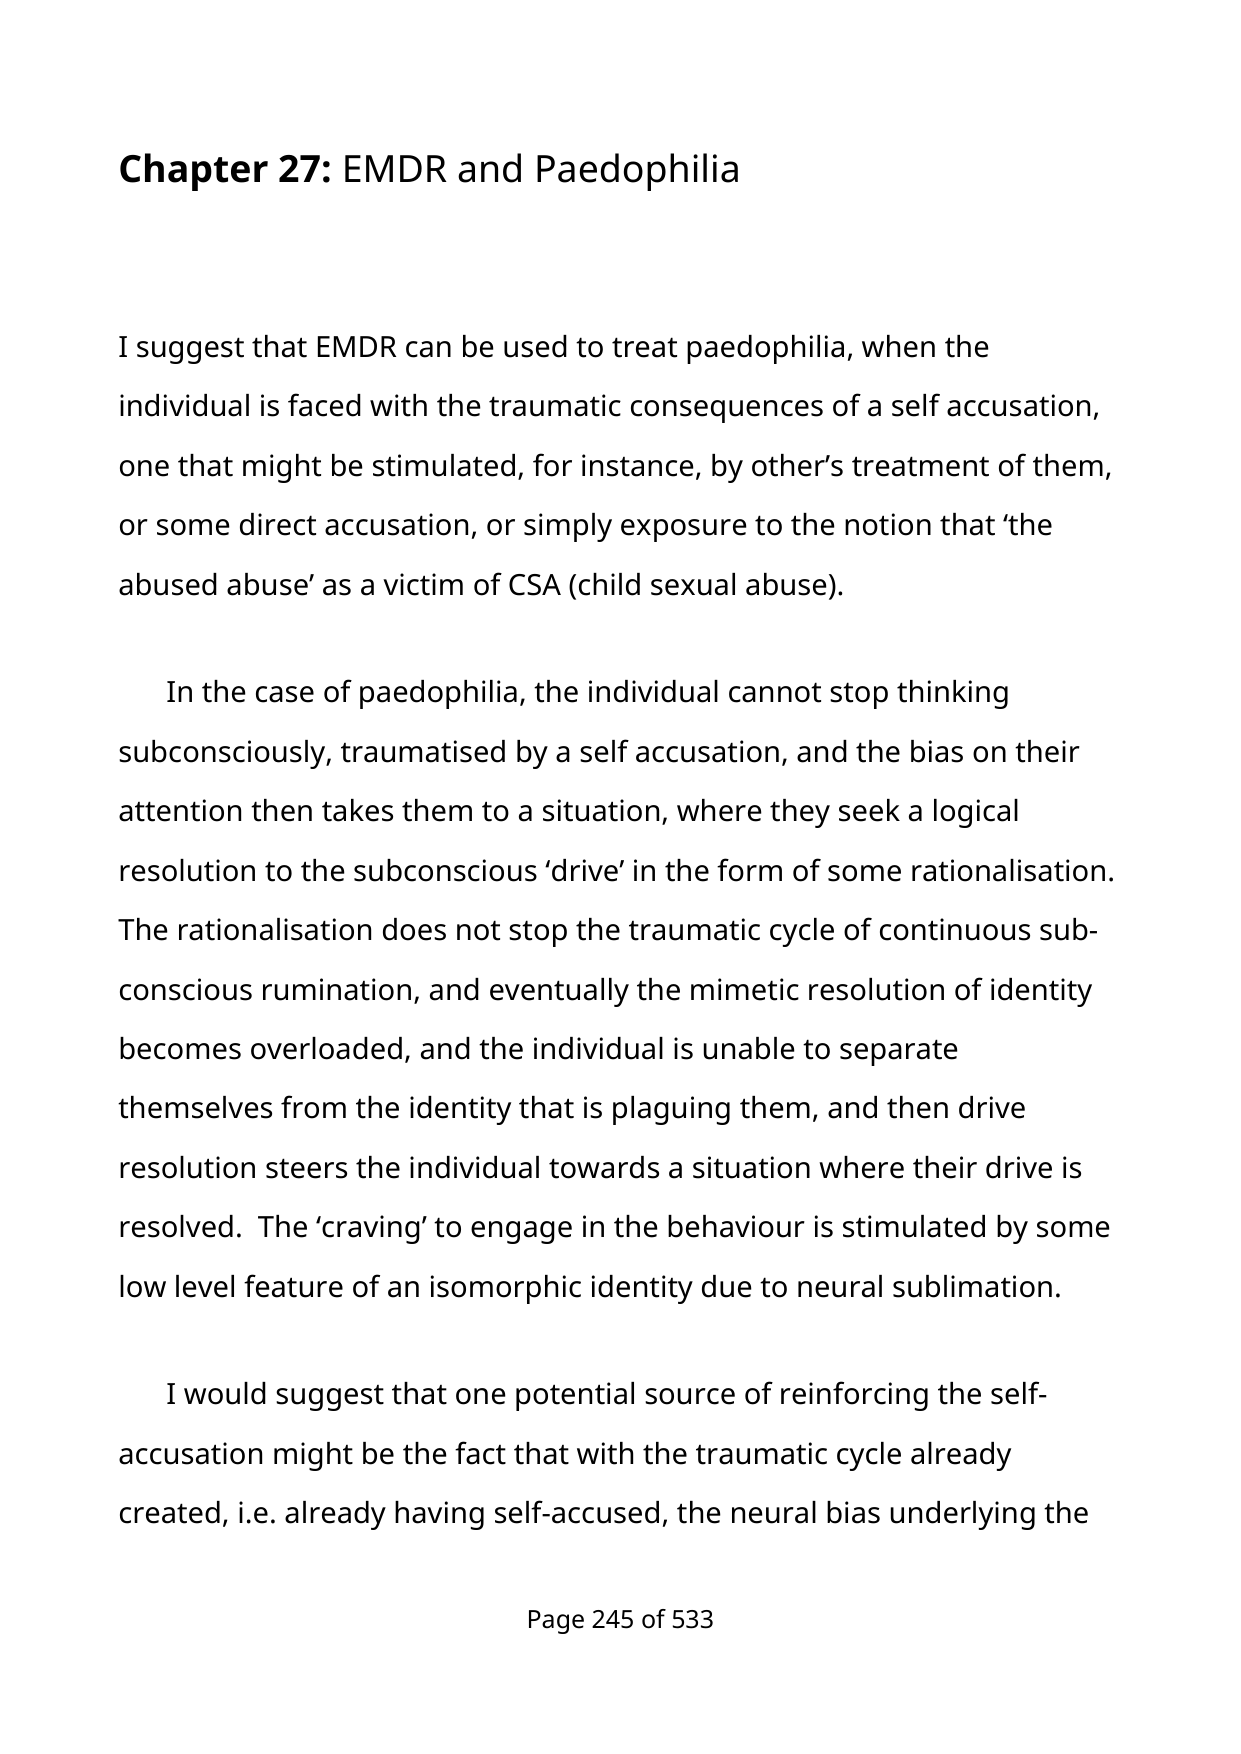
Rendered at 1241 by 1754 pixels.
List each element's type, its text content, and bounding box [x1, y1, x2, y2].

text I would suggest that one potential source of reinforcing the self-accusation might be the fact that with the traumatic cycle already created, i.e. already having self-accused, the neural bias underlying the [118, 1373, 1122, 1532]
text Chapter 27: EMDR and Paedophilia [118, 142, 1122, 193]
text In the case of paedophilia, the individual cannot stop thinking subconsciously, traumatised by a self accusation, and the bias on their attention then takes them to a situation, where they seek a logical resolution to the subconscious ‘drive’ in the form of some rationalisation. The rationalisation does not stop the traumatic cycle of continuous sub-conscious rumination, and eventually the mimetic resolution of identity becomes overloaded, and the individual is unable to separate themselves from the identity that is plaguing them, and then drive resolution steers the individual towards a situation where their drive is resolved. The ‘craving’ to engage in the behaviour is stimulated by some low level feature of an isomorphic identity due to neural sublimation. [118, 671, 1122, 1306]
text I suggest that EMDR can be used to treat paedophilia, when the individual is faced with the traumatic consequences of a self accusation, one that might be stimulated, for instance, by other’s treatment of them, or some direct accusation, or simply exposure to the notion that ‘the abused abuse’ as a victim of CSA (child sexual abuse). [118, 267, 1122, 604]
